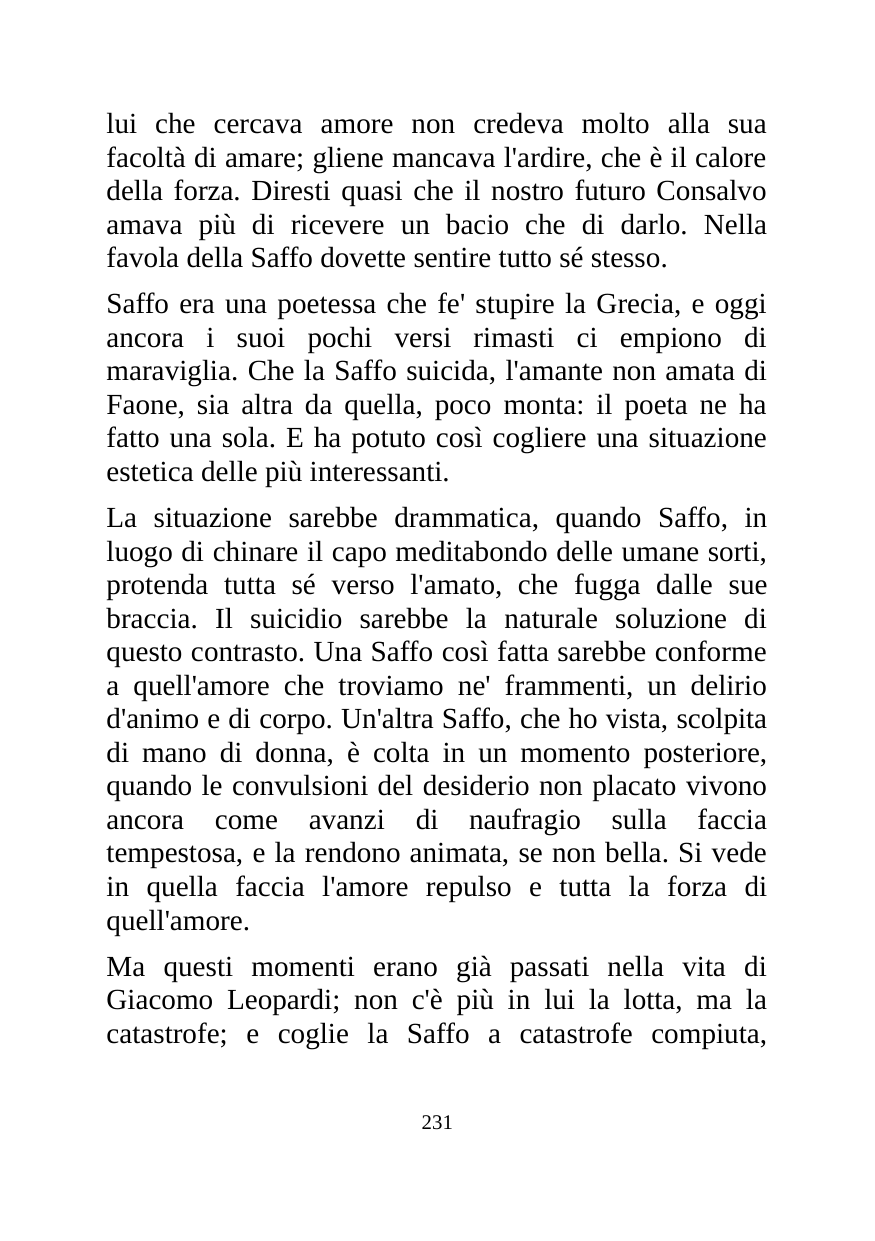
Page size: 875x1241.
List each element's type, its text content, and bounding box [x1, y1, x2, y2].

text La situazione sarebbe drammatica, quando Saffo, in luogo di chinare il capo meditabondo delle umane sorti, protenda tutta sé verso l'amato, che fugga dalle sue braccia. Il suicidio sarebbe la naturale soluzione di questo contrasto. Una Saffo così fatta sarebbe conforme a quell'amore che troviamo ne' frammenti, un delirio d'animo e di corpo. Un'altra Saffo, che ho vista, scolpita di mano di donna, è colta in un momento posteriore, quando le convulsioni del desiderio non placato vivono ancora come avanzi di naufragio sulla faccia tempestosa, e la rendono animata, se non bella. Si vede in quella faccia l'amore repulso e tutta la forza di quell'amore. [106, 500, 768, 936]
text lui che cercava amore non credeva molto alla sua facoltà di amare; gliene mancava l'ardire, che è il calore della forza. Diresti quasi che il nostro futuro Consalvo amava più di ricevere un bacio che di darlo. Nella favola della Saffo dovette sentire tutto sé stesso. [106, 106, 768, 274]
text Ma questi momenti erano già passati nella vita di Giacomo Leopardi; non c'è più in lui la lotta, ma la catastrofe; e coglie la Saffo a catastrofe compiuta, [106, 949, 768, 1049]
text Saffo era una poetessa che fe' stupire la Grecia, e oggi ancora i suoi pochi versi rimasti ci empiono di maraviglia. Che la Saffo suicida, l'amante non amata di Faone, sia altra da quella, poco monta: il poeta ne ha fatto una sola. E ha potuto così cogliere una situazione estetica delle più interessanti. [106, 286, 768, 488]
